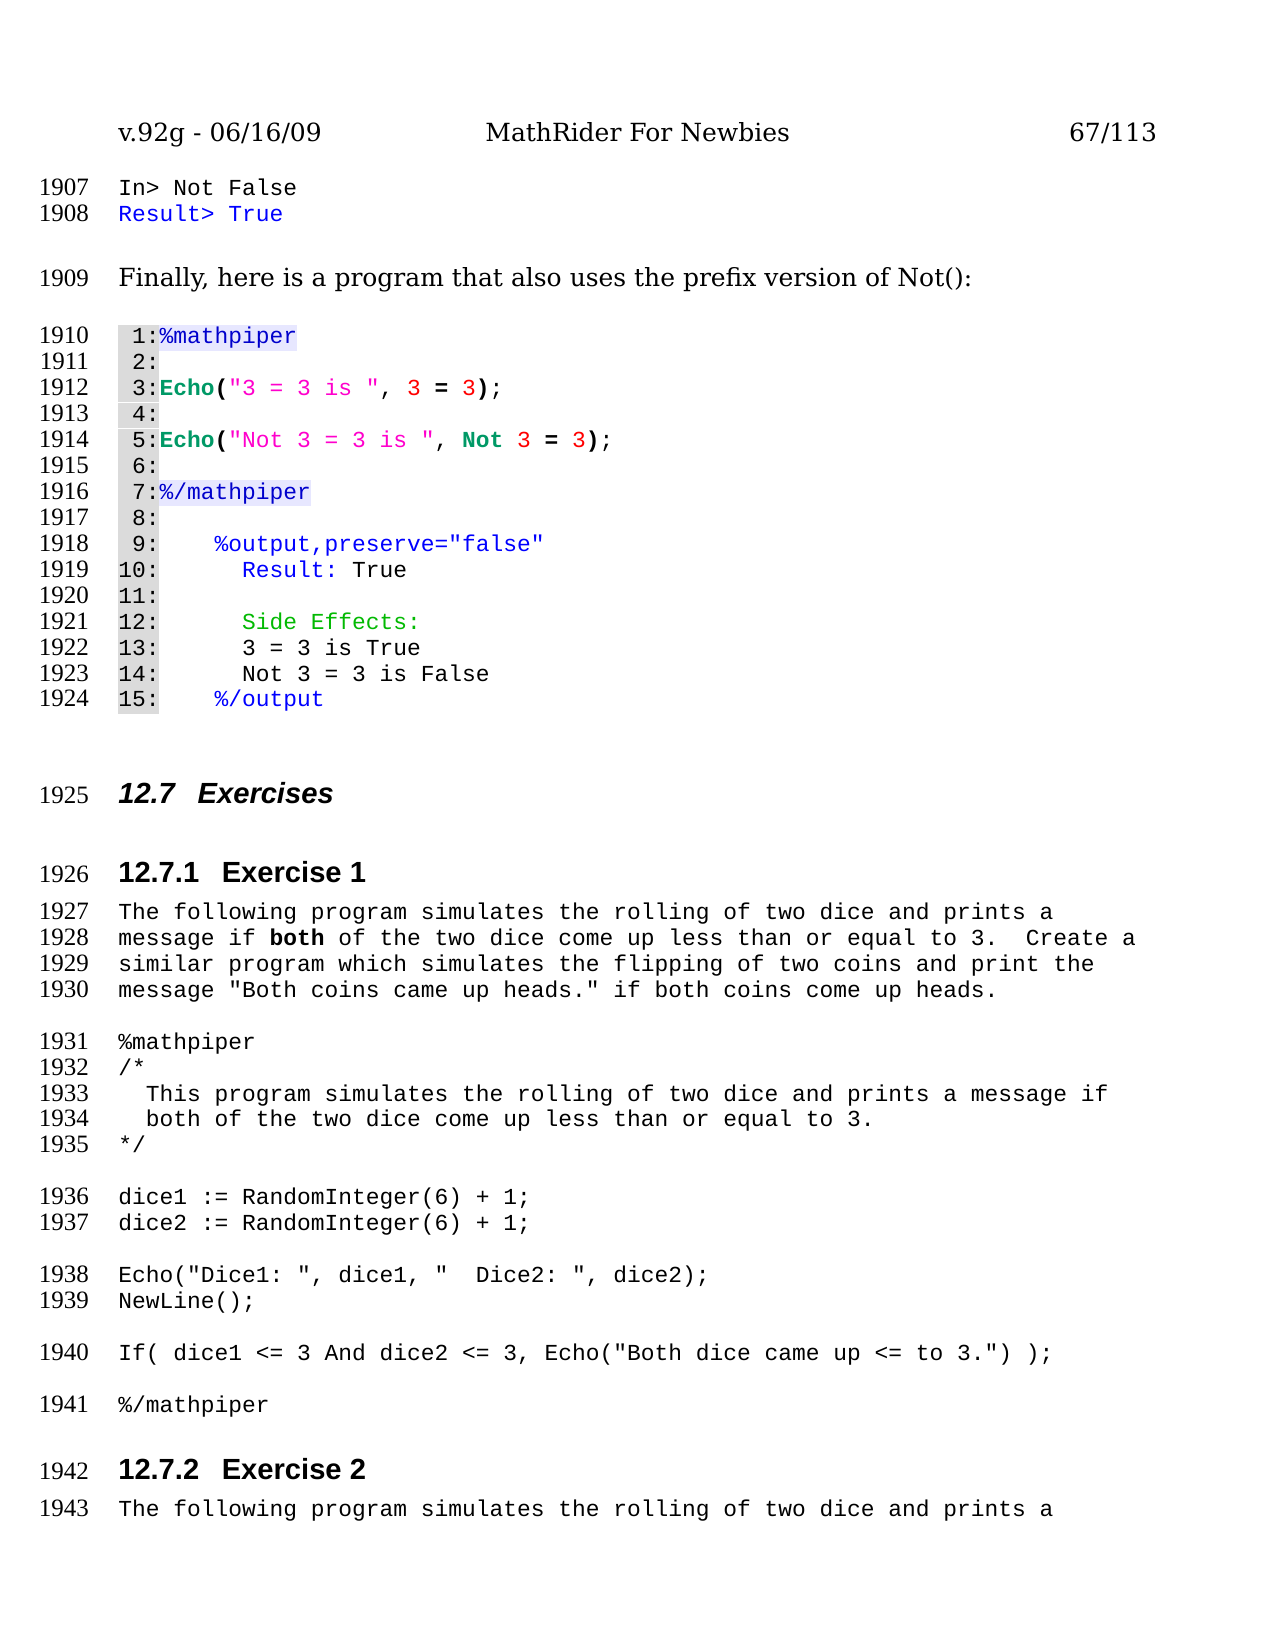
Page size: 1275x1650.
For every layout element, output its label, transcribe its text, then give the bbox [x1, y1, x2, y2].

text 13: 3 = 3 is True [118, 636, 1157, 662]
text Echo("Dice1: ", dice1, " Dice2: ", dice2); [118, 1263, 1157, 1289]
text 2: [118, 351, 1157, 377]
text 5:Echo("Not 3 = 3 is ", Not 3 = 3); [118, 428, 1157, 454]
text 11: [118, 584, 1157, 610]
text If( dice1 <= 3 And dice2 <= 3, Echo("Both dice came up <= to 3.") ); [118, 1341, 1157, 1367]
text 7:%/mathpiper [118, 480, 1157, 506]
text The following program simulates the rolling of two dice and prints a [118, 1498, 1157, 1523]
text 1:%mathpiper [118, 325, 1157, 351]
text 9: %output,preserve="false" [118, 532, 1157, 558]
text %mathpiper [118, 1030, 1157, 1056]
text 3:Echo("3 = 3 is ", 3 = 3); [118, 377, 1157, 402]
text %/mathpiper [118, 1393, 1157, 1419]
text both of the two dice come up less than or equal to 3. [118, 1108, 1157, 1134]
text This program simulates the rolling of two dice and prints a message if [118, 1082, 1157, 1108]
text */ [118, 1134, 1157, 1160]
text dice1 := RandomInteger(6) + 1; [118, 1186, 1157, 1212]
subtitle Exercise 1 [118, 855, 1157, 888]
text 15: %/output [118, 688, 1157, 714]
text The following program simulates the rolling of two dice and prints a message if both of the two dice come up less than or equal to 3. Create a similar program which simulates the flipping of two coins and print the message "Both coins came up heads." if both coins come up heads. [118, 900, 1157, 1004]
text /* [118, 1056, 1157, 1082]
text 4: [118, 402, 1157, 428]
text 10: Result: True [118, 558, 1157, 584]
text Result> True [118, 203, 1157, 229]
text NewLine(); [118, 1289, 1157, 1315]
subtitle Exercise 2 [118, 1452, 1157, 1486]
text In> Not False [118, 177, 1157, 203]
text dice2 := RandomInteger(6) + 1; [118, 1212, 1157, 1237]
text 14: Not 3 = 3 is False [118, 662, 1157, 688]
text 6: [118, 454, 1157, 480]
text 8: [118, 506, 1157, 532]
text Finally, here is a program that also uses the prefix version of Not(): [118, 263, 1157, 293]
subtitle Exercises [118, 776, 1157, 810]
text 12: Side Effects: [118, 610, 1157, 636]
